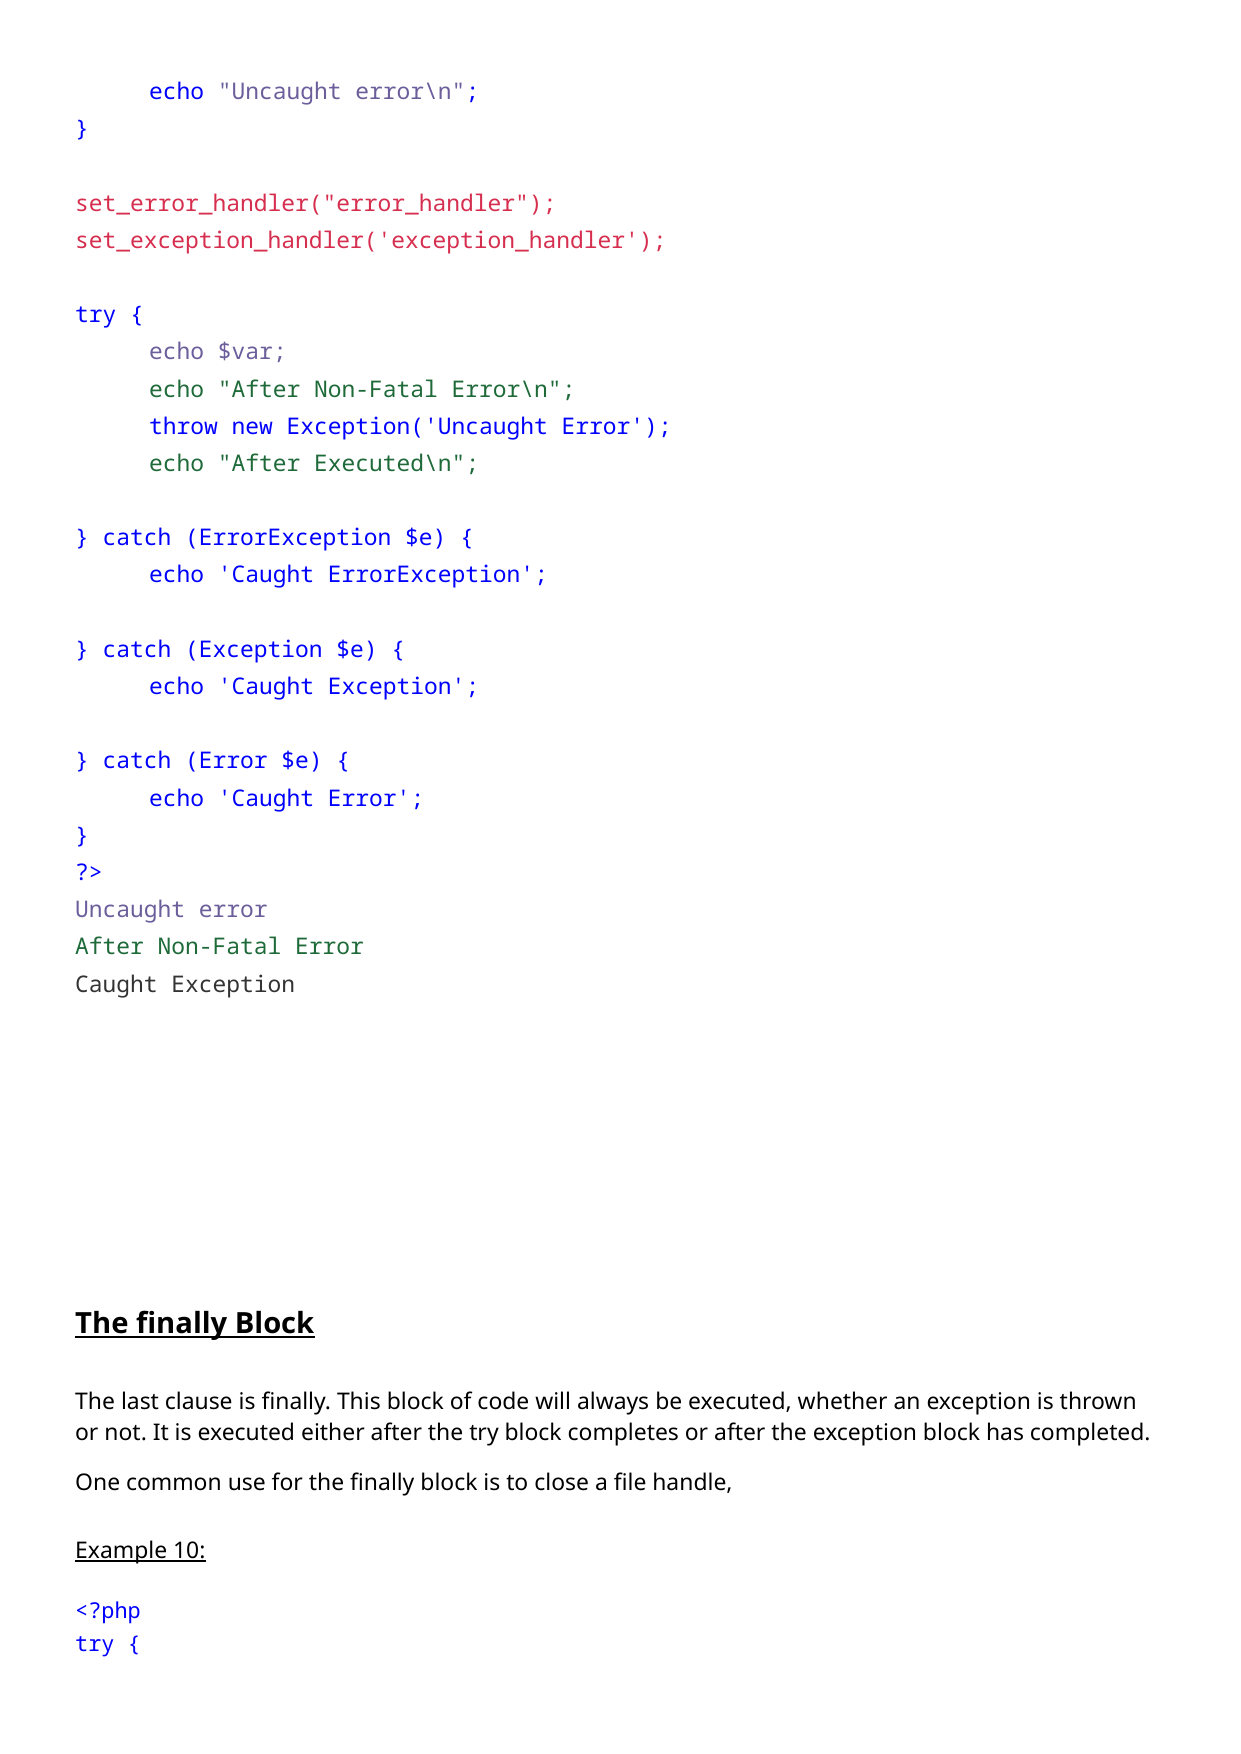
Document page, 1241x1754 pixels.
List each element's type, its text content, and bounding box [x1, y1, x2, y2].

text } [75, 819, 1183, 850]
text echo $var; [75, 335, 1183, 367]
text One common use for the finally block is to close a file handle, [75, 1466, 1166, 1497]
text try { [75, 298, 1183, 329]
text echo 'Caught ErrorException'; [75, 558, 1183, 590]
text } catch (Exception $e) { [75, 633, 1183, 664]
text echo 'Caught Error'; [75, 782, 1183, 813]
text The finally Block [75, 1302, 1166, 1342]
text Caught Exception [75, 967, 1183, 999]
text After Non-Fatal Error [75, 930, 1183, 962]
text Uncaught error [75, 893, 1183, 924]
text Example 10: [75, 1534, 1166, 1565]
text } catch (ErrorException $e) { [75, 521, 1183, 552]
text <?php [75, 1595, 1166, 1624]
text set_exception_handler('exception_handler'); [75, 224, 1183, 255]
text The last clause is finally. This block of code will always be executed, whether an exception is thrown or not. It is executed either after the try block completes or after the exception block has completed. [75, 1385, 1166, 1447]
text } catch (Error $e) { [75, 744, 1183, 776]
text } [75, 112, 1183, 143]
text set_error_handler("error_handler"); [75, 187, 1183, 218]
text echo "Uncaught error\n"; [75, 75, 1183, 106]
text try { [75, 1627, 1166, 1657]
text echo "After Executed\n"; [75, 447, 1183, 478]
text echo 'Caught Exception'; [75, 670, 1183, 701]
text throw new Exception('Uncaught Error'); [75, 410, 1183, 441]
text ?> [75, 856, 1183, 887]
text echo "After Non-Fatal Error\n"; [75, 372, 1183, 404]
